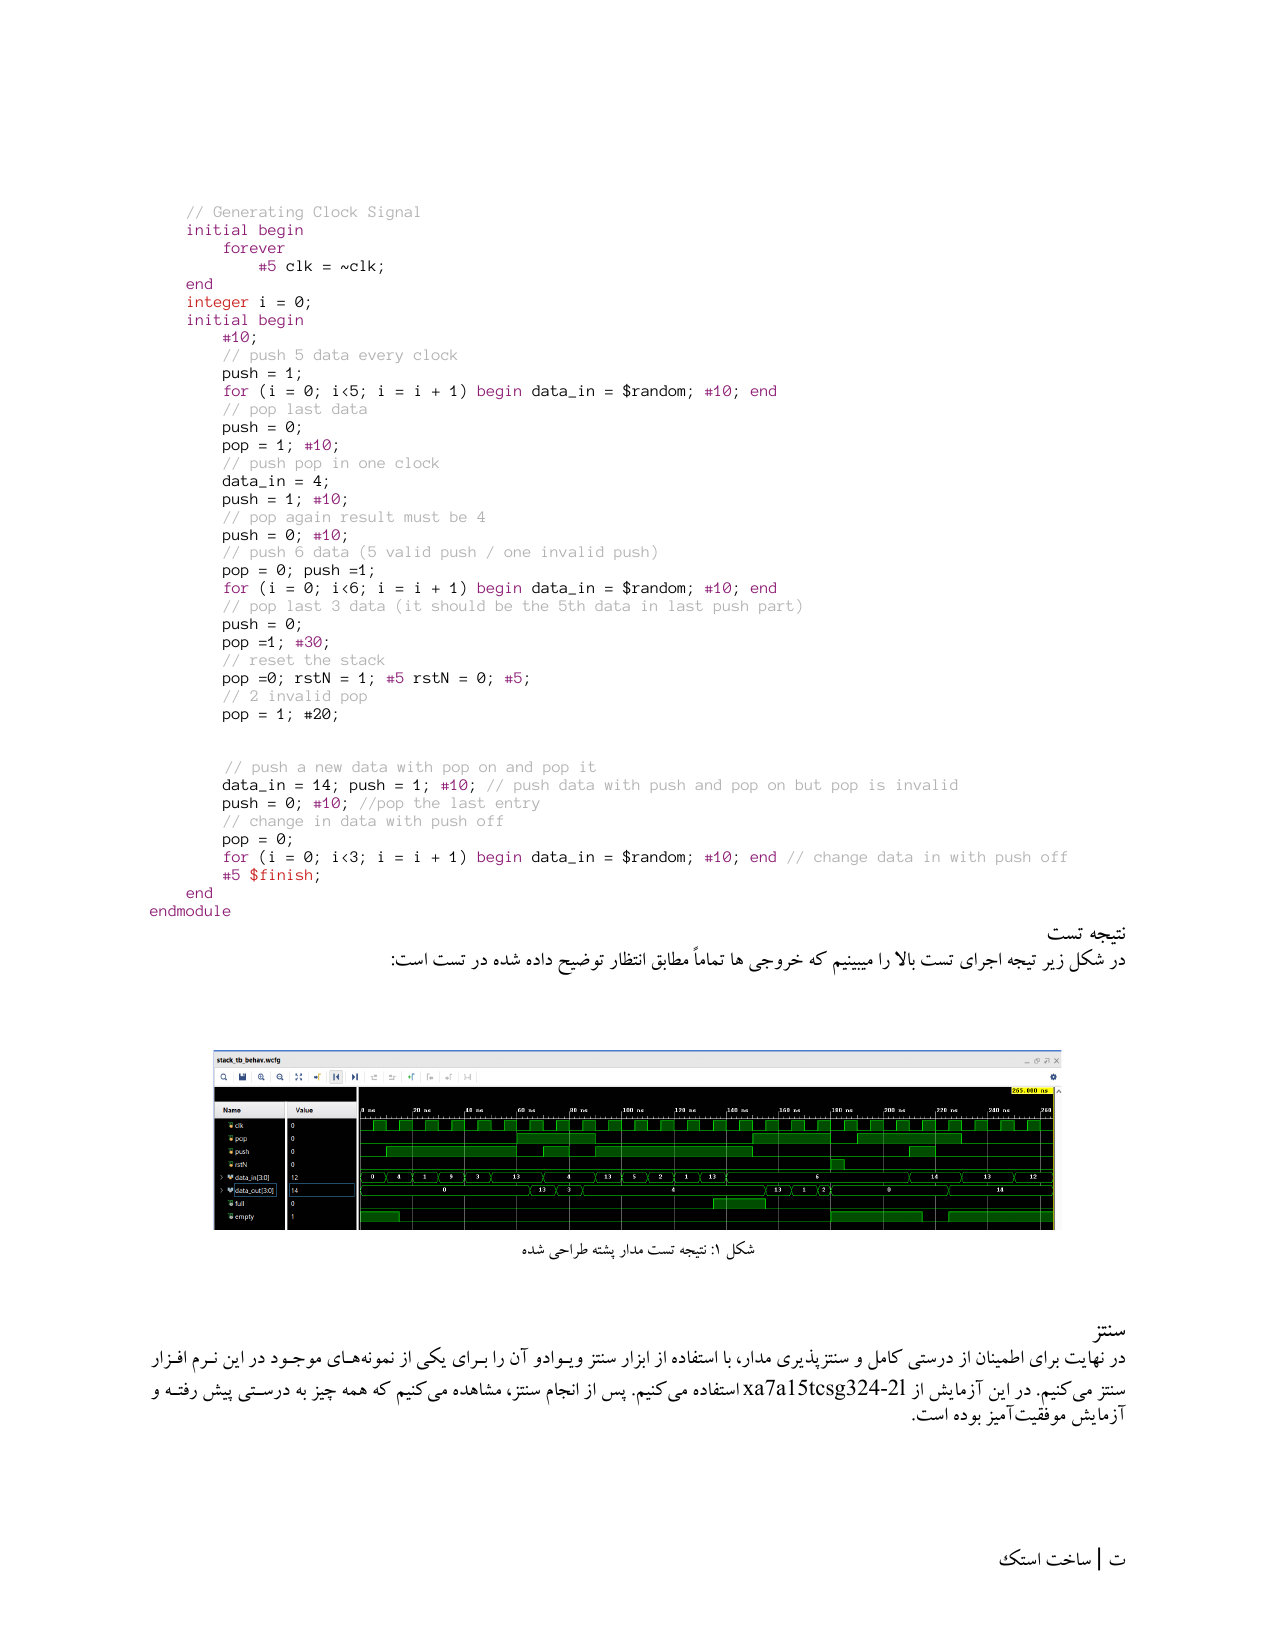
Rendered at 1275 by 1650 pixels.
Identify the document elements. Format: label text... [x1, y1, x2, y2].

text end [150, 884, 1125, 901]
text pop =1; #30; [150, 634, 1125, 650]
text // 2 invalid pop [150, 687, 1125, 704]
picture [213, 1050, 1062, 1230]
text push = 1; #10; [150, 490, 1125, 507]
text #10; [150, 329, 1125, 346]
text // push a new data with pop on and pop it [150, 759, 1125, 776]
text // push 6 data (5 valid push / one invalid push) [150, 544, 1125, 561]
text for (i = 0; i<3; i = i + 1) begin data_in = $random; #10; end // change data in with push off [150, 849, 1125, 865]
text push = 0; [150, 616, 1125, 632]
text for (i = 0; i<6; i = i + 1) begin data_in = $random; #10; end [150, 580, 1125, 597]
text pop = 1; #20; [150, 705, 1125, 722]
text push = 0; #10; [150, 526, 1125, 543]
text // pop last 3 data (it should be the 5th data in last push part) [150, 598, 1125, 614]
text // change in data with push off [150, 813, 1125, 829]
text در شکل زیر تیجه اجرای تست بالا را میبینیم که خروجی ها تماماً مطابق انتظار توضیح داده شده در تست است: [150, 952, 1125, 974]
text forever [150, 239, 1125, 256]
text pop = 0; push =1; [150, 562, 1125, 579]
text // push pop in one clock [150, 454, 1125, 471]
text initial begin [150, 222, 1125, 238]
text endmodule [150, 902, 1125, 919]
text initial begin [150, 311, 1125, 328]
text // Generating Clock Signal [150, 204, 1125, 220]
text // pop again result must be 4 [150, 508, 1125, 525]
text push = 0; #10; //pop the last entry [150, 795, 1125, 812]
text شکل ۱: نتیجه تست مدار پشته طراحی شده [213, 1230, 1061, 1262]
text #5 clk = ~clk; [150, 257, 1125, 274]
text data_in = 14; push = 1; #10; // push data with push and pop on but pop is invalid [150, 777, 1125, 794]
text push = 1; [150, 365, 1125, 382]
subtitle نتیجه تست [150, 924, 1125, 949]
text pop = 1; #10; [150, 437, 1125, 453]
text end [150, 275, 1125, 292]
text pop = 0; [150, 831, 1125, 847]
text for (i = 0; i<5; i = i + 1) begin data_in = $random; #10; end [150, 383, 1125, 399]
text // pop last data [150, 401, 1125, 417]
subtitle سنتز [150, 1320, 1125, 1347]
text در نهایت برای اطمینان از درستی کامل و سنتزپذیری مدار، با استفاده از ابزار سنتز ویوادو آن را برای یکی از نمونه‌های موجود در این نرم افزار سنتز می‌کنیم. در این آزمایش از xa7a15tcsg324-2l استفاده می‌کنیم. پس از انجام سنتز، مشاهده می‌کنیم که همه چیز به درستی پیش رفته و آزمایش موفقیت‌آمیز بوده است. [150, 1349, 1125, 1429]
text pop =0; rstN = 1; #5 rstN = 0; #5; [150, 669, 1125, 686]
text data_in = 4; [150, 472, 1125, 489]
text // push 5 data every clock [150, 347, 1125, 364]
text #5 $finish; [150, 867, 1125, 883]
text integer i = 0; [150, 293, 1125, 310]
text push = 0; [150, 419, 1125, 435]
text // reset the stack [150, 652, 1125, 668]
